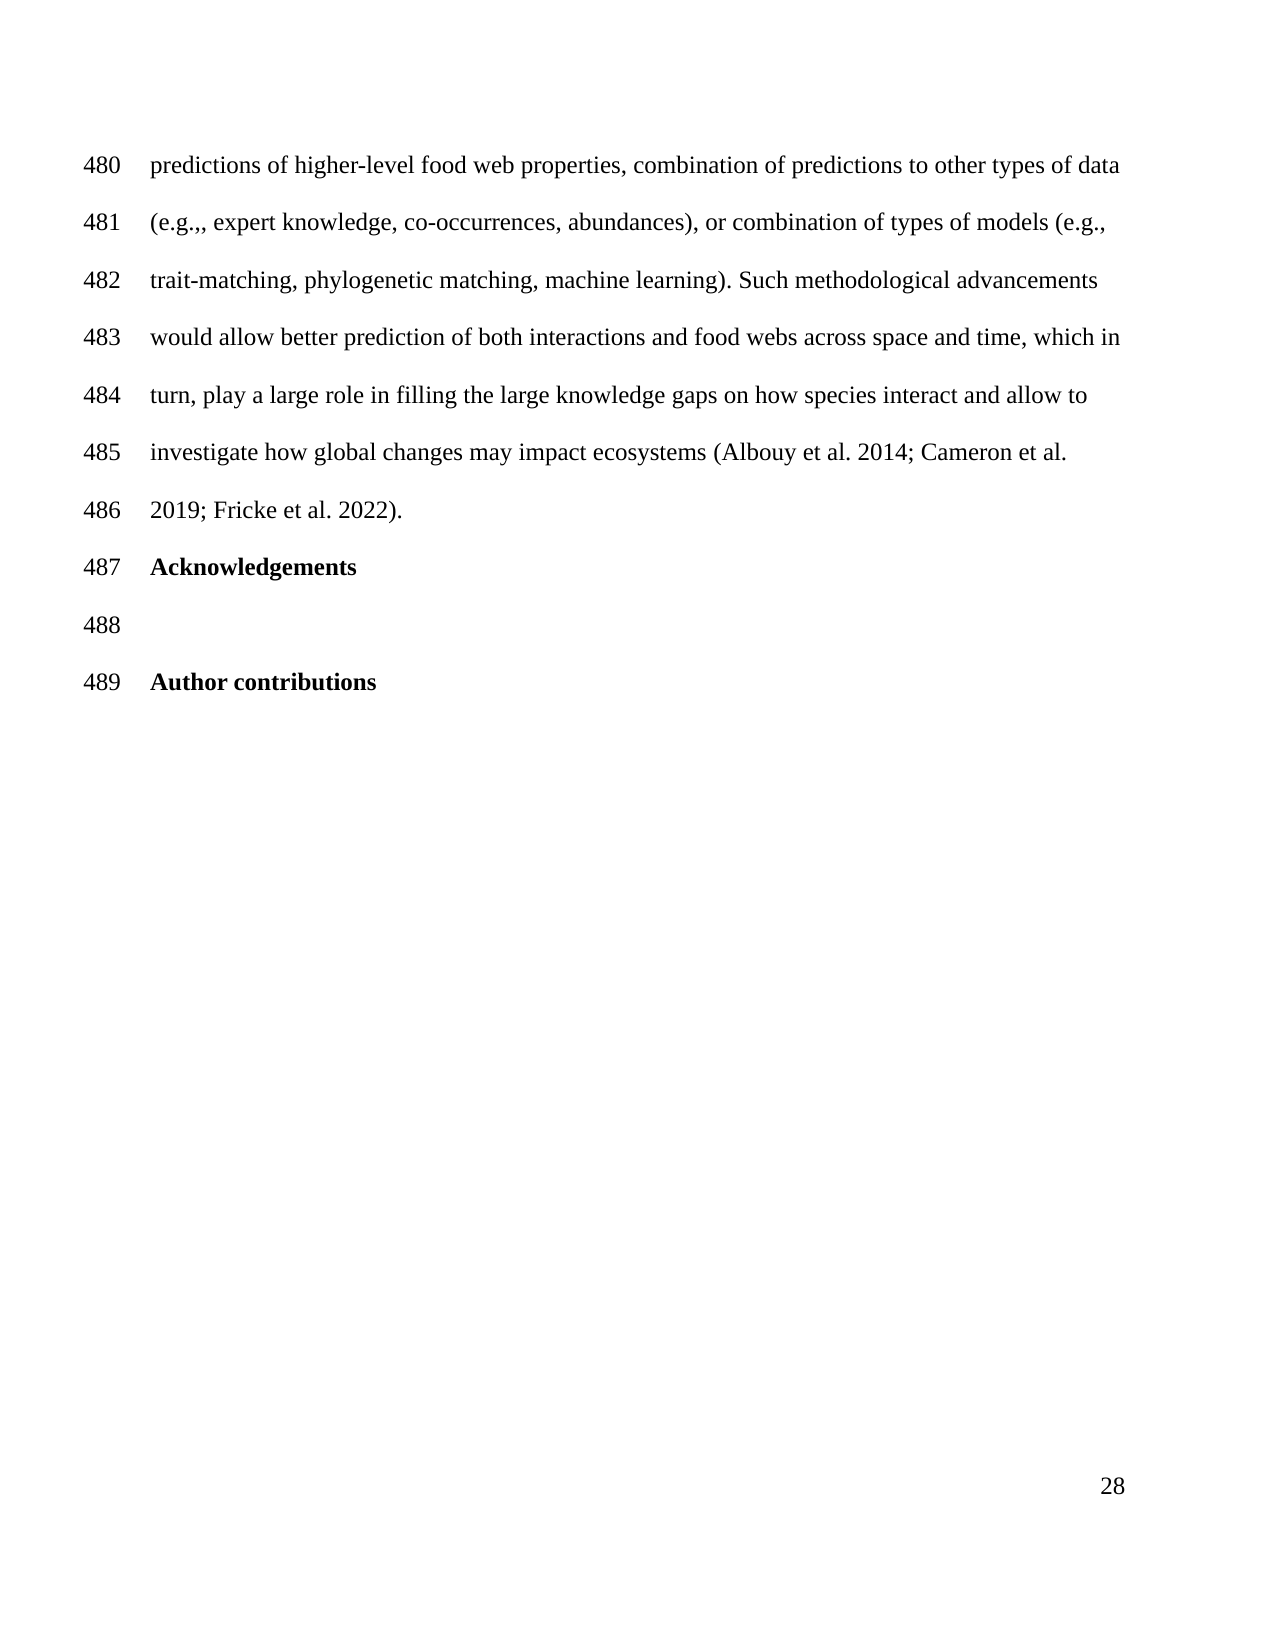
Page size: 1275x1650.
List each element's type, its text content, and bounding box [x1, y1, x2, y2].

text Acknowledgements [150, 552, 1125, 581]
text predictions of higher-level food web properties, combination of predictions to other types of data (e.g.,, expert knowledge, co-occurrences, abundances), or combination of types of models (e.g., trait-matching, phylogenetic matching, machine learning). Such methodological advancements would allow better prediction of both interactions and food webs across space and time, which in turn, play a large role in filling the large knowledge gaps on how species interact and allow to investigate how global changes may impact ecosystems (Albouy et al. 2014; Cameron et al. 2019; Fricke et al. 2022). [150, 150, 1125, 524]
text Author contributions [150, 667, 1125, 696]
